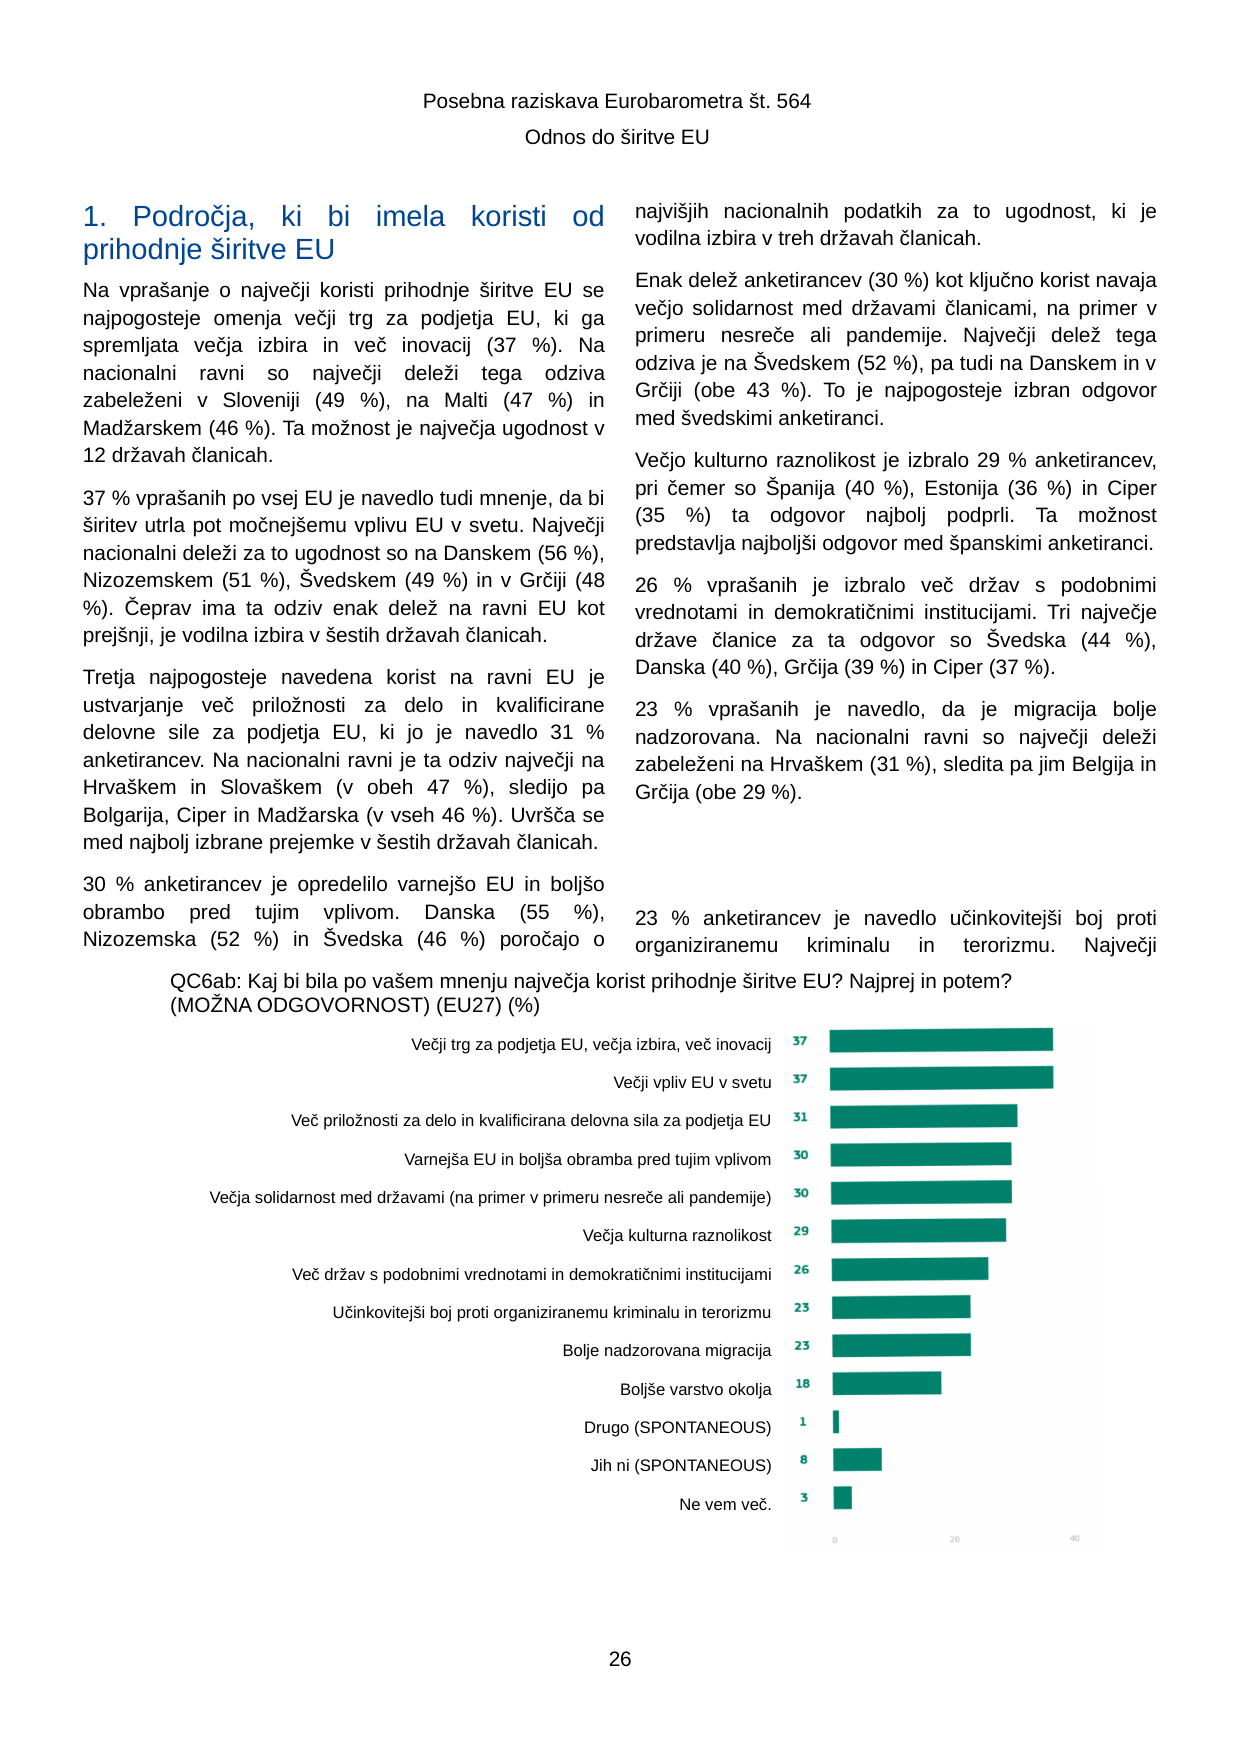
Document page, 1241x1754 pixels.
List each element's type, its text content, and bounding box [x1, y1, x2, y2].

text najvišjih nacionalnih podatkih za to ugodnost, ki je vodilna izbira v treh državah članicah. [635, 199, 1157, 250]
text 23 % anketirancev je navedlo učinkovitejši boj proti organiziranemu kriminalu in terorizmu. Največji [635, 906, 1157, 957]
text 37 % vprašanih po vsej EU je navedlo tudi mnenje, da bi širitev utrla pot močnejšemu vplivu EU v svetu. Največji nacionalni deleži za to ugodnost so na Danskem (56 %), Nizozemskem (51 %), Švedskem (49 %) in v Grčiji (48 %). Čeprav ima ta odziv enak delež na ravni EU kot prejšnji, je vodilna izbira v šestih državah članicah. [83, 485, 605, 647]
subtitle 1. Področja, ki bi imela koristi od prihodnje širitve EU [83, 199, 605, 266]
text Večjo kulturno raznolikost je izbralo 29 % anketirancev, pri čemer so Španija (40 %), Estonija (36 %) in Ciper (35 %) ta odgovor najbolj podprli. Ta možnost predstavlja najboljši odgovor med španskimi anketiranci. [635, 448, 1157, 554]
text Enak delež anketirancev (30 %) kot ključno korist navaja večjo solidarnost med državami članicami, na primer v primeru nesreče ali pandemije. Največji delež tega odziva je na Švedskem (52 %), pa tudi na Danskem in v Grčiji (obe 43 %). To je najpogosteje izbran odgovor med švedskimi anketiranci. [635, 268, 1157, 430]
text Na vprašanje o največji koristi prihodnje širitve EU se najpogosteje omenja večji trg za podjetja EU, ki ga spremljata večja izbira in več inovacij (37 %). Na nacionalni ravni so največji deleži tega odziva zabeleženi v Sloveniji (49 %), na Malti (47 %) in Madžarskem (46 %). Ta možnost je največja ugodnost v 12 državah članicah. [83, 278, 605, 467]
text Tretja najpogosteje navedena korist na ravni EU je ustvarjanje več priložnosti za delo in kvalificirane delovne sile za podjetja EU, ki jo je navedlo 31 % anketirancev. Na nacionalni ravni je ta odziv največji na Hrvaškem in Slovaškem (v obeh 47 %), sledijo pa Bolgarija, Ciper in Madžarska (v vseh 46 %). Uvršča se med najbolj izbrane prejemke v šestih državah članicah. [83, 665, 605, 854]
text 23 % vprašanih je navedlo, da je migracija bolje nadzorovana. Na nacionalni ravni so največji deleži zabeleženi na Hrvaškem (31 %), sledita pa jim Belgija in Grčija (obe 29 %). [635, 697, 1157, 803]
picture [781, 1018, 1106, 1557]
text 26 % vprašanih je izbralo več držav s podobnimi vrednotami in demokratičnimi institucijami. Tri največje države članice za ta odgovor so Švedska (44 %), Danska (40 %), Grčija (39 %) in Ciper (37 %). [635, 572, 1157, 679]
text 30 % anketirancev je opredelilo varnejšo EU in boljšo obrambo pred tujim vplivom. Danska (55 %), Nizozemska (52 %) in Švedska (46 %) poročajo o [83, 872, 605, 951]
